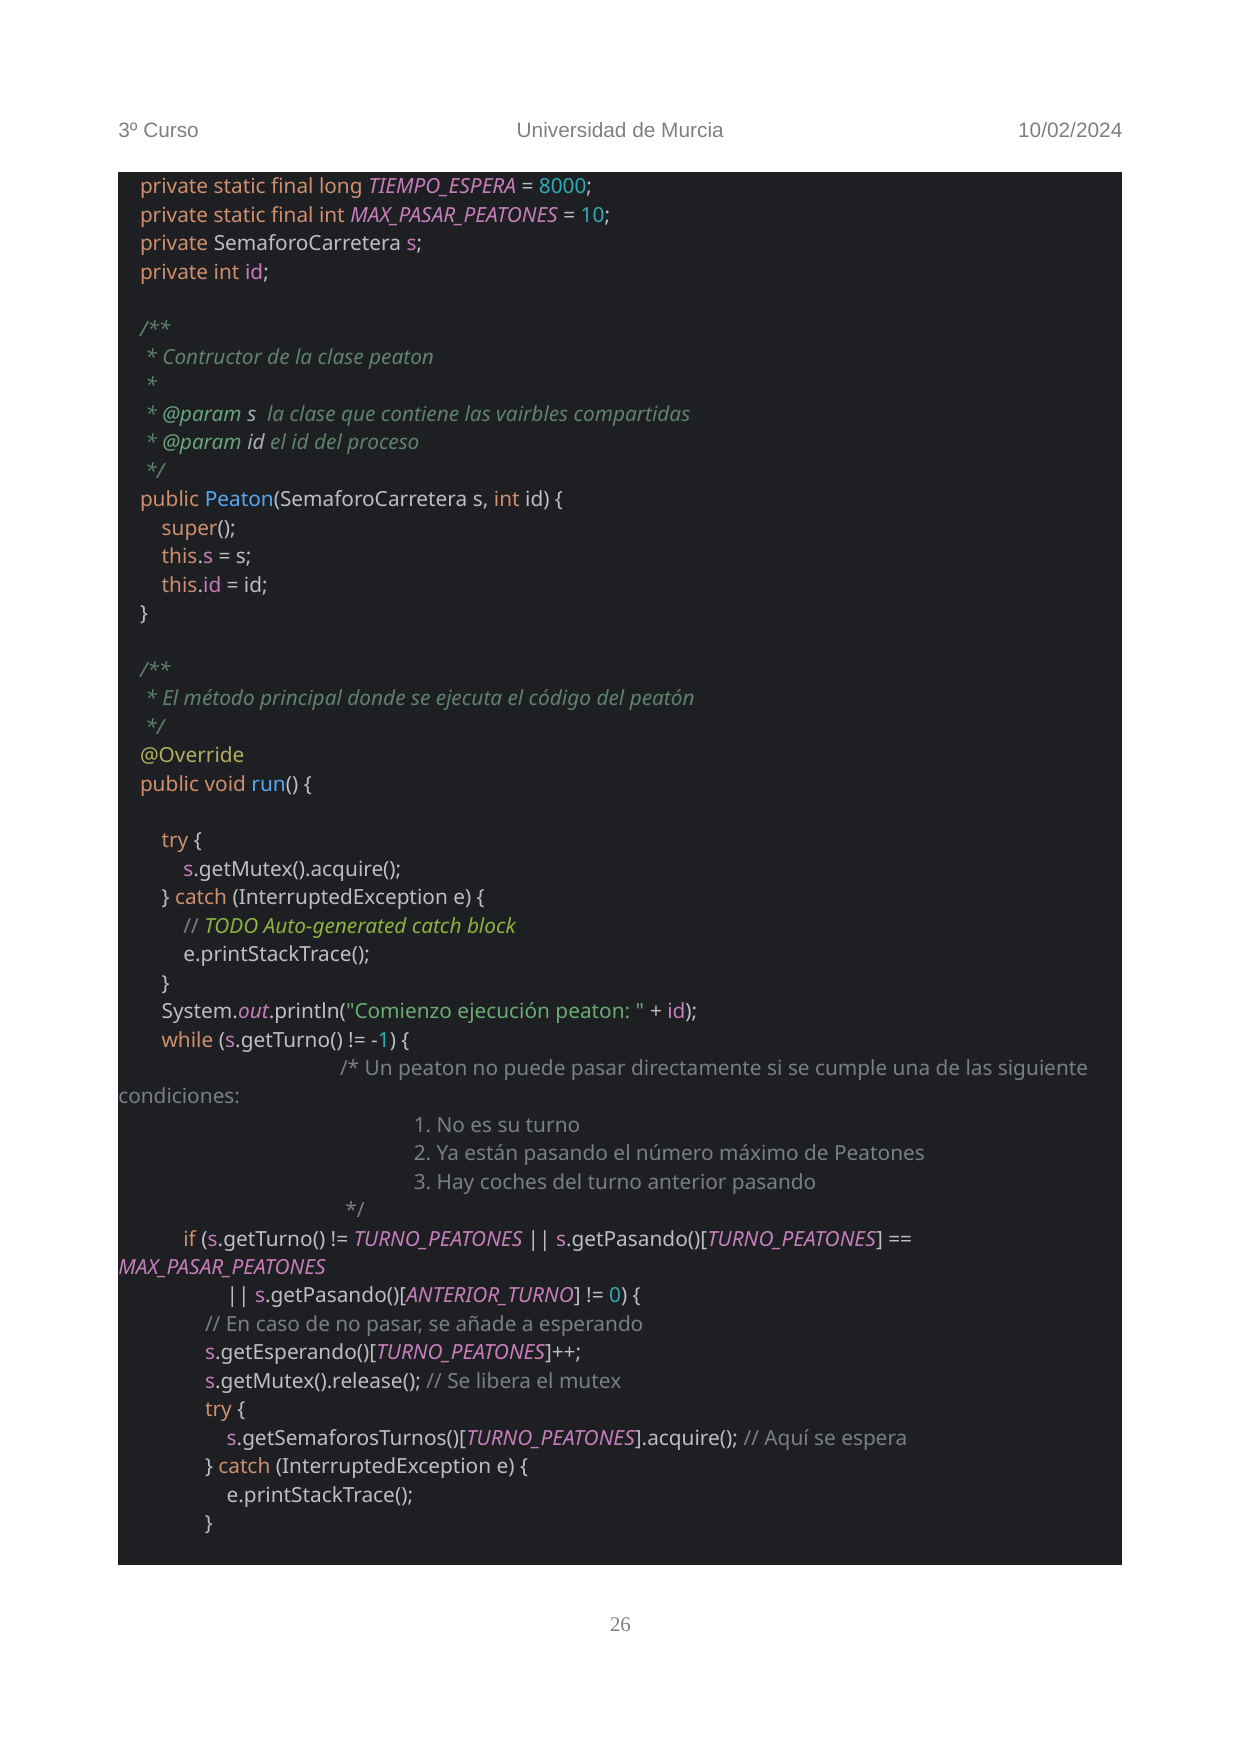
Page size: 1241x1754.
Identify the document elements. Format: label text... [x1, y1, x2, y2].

text private static final long TIEMPO_ESPERA = 8000; private static final int MAX_PASAR_PEATONES = 10; private SemaforoCarretera s; private int id; /** * Contructor de la clase peaton * * @param s la clase que contiene las vairbles compartidas * @param id el id del proceso */ public Peaton(SemaforoCarretera s, int id) { super(); this.s = s; this.id = id; } /** * El método principal donde se ejecuta el código del peatón */ @Override public void run() { try { s.getMutex().acquire(); } catch (InterruptedException e) { // TODO Auto-generated catch block e.printStackTrace(); } System.out.println("Comienzo ejecución peaton: " + id); while (s.getTurno() != -1) { /* Un peaton no puede pasar directamente si se cumple una de las siguiente condiciones: 1. No es su turno 2. Ya están pasando el número máximo de Peatones 3. Hay coches del turno anterior pasando */ if (s.getTurno() != TURNO_PEATONES || s.getPasando()[TURNO_PEATONES] == MAX_PASAR_PEATONES || s.getPasando()[ANTERIOR_TURNO] != 0) { // En caso de no pasar, se añade a esperando s.getEsperando()[TURNO_PEATONES]++; s.getMutex().release(); // Se libera el mutex try { s.getSemaforosTurnos()[TURNO_PEATONES].acquire(); // Aquí se espera } catch (InterruptedException e) { e.printStackTrace(); } [118, 172, 1122, 1565]
